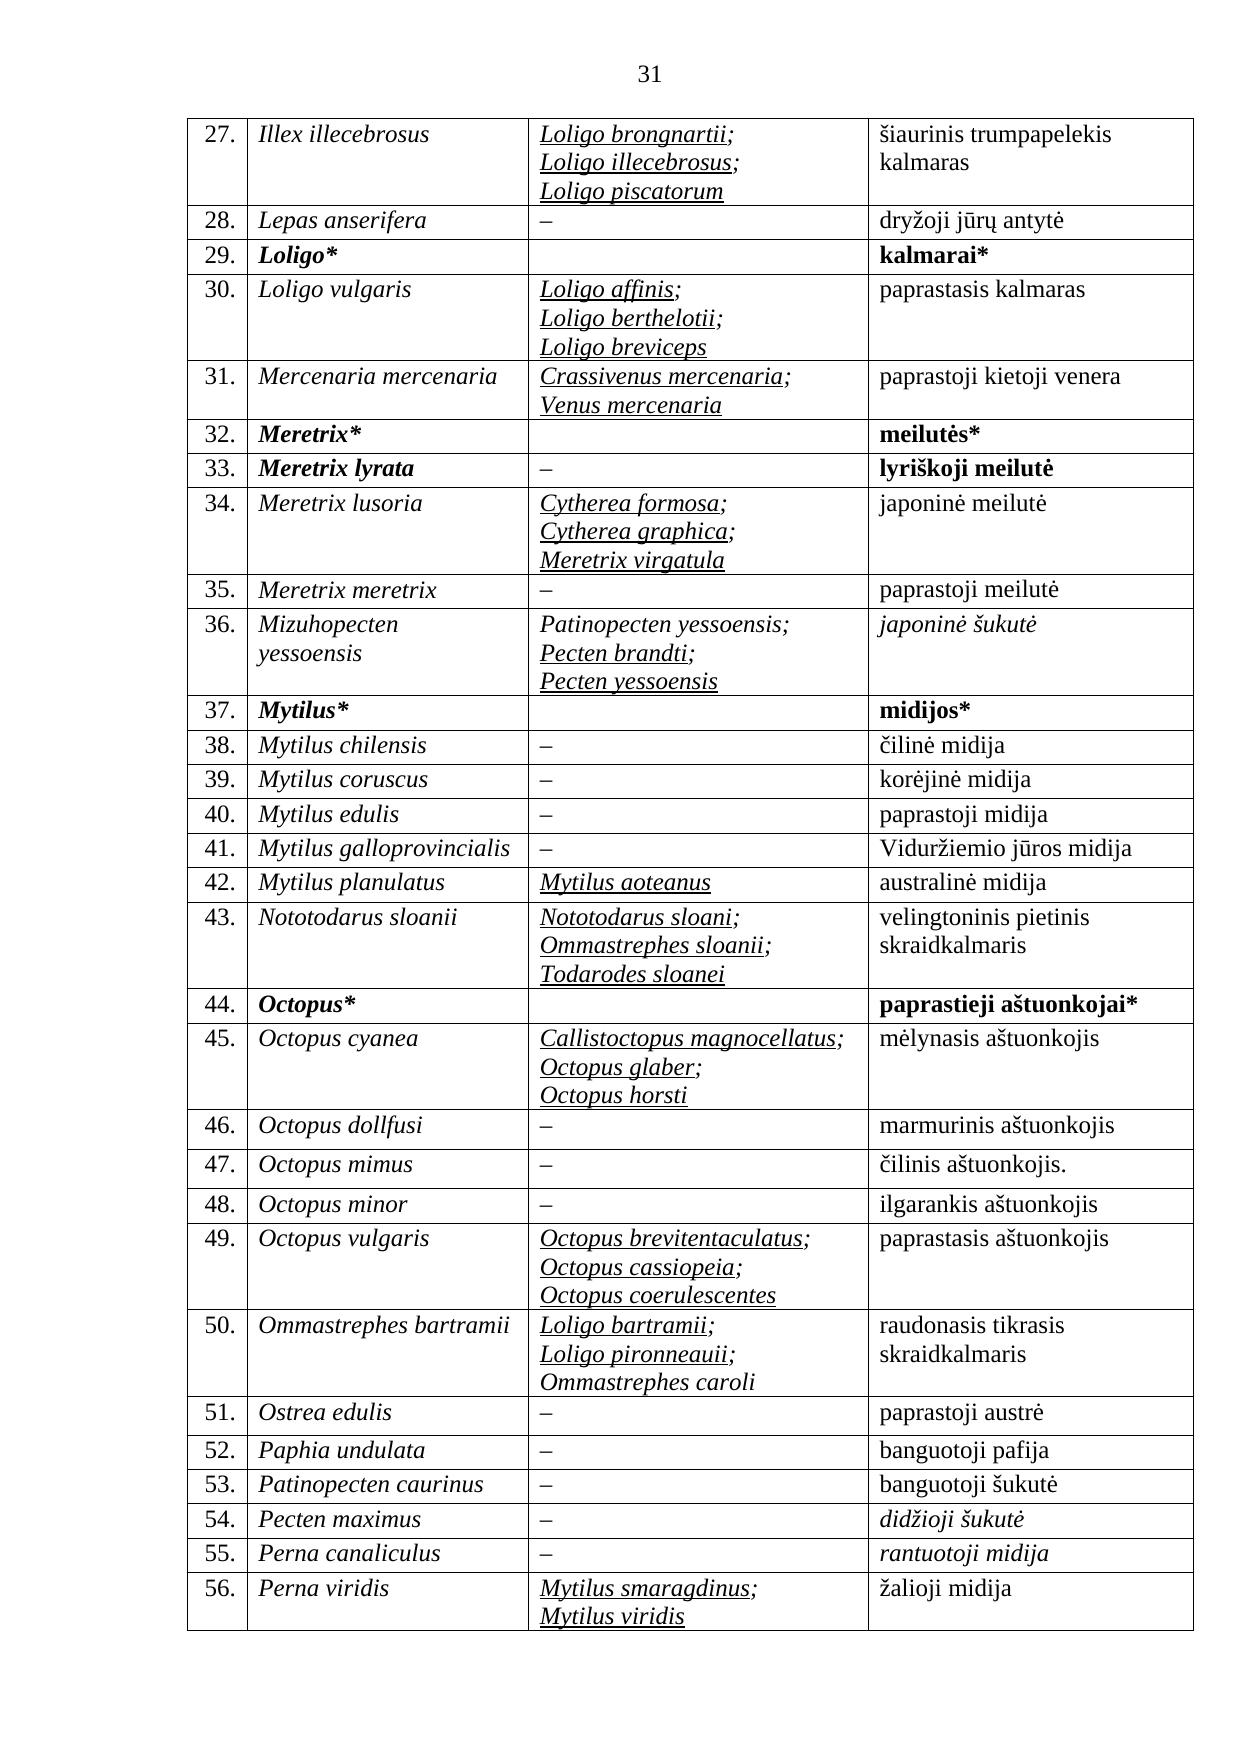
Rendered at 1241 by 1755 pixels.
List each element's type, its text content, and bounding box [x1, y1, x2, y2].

table_cell 47. [188, 1150, 247, 1188]
table_cell Illex illecebrosus [248, 119, 528, 205]
table_cell banguotoji pafija [869, 1436, 1193, 1469]
table_cell Nototodarus sloani; Ommastrephes sloanii; Todarodes sloanei [529, 903, 868, 988]
table_cell 34. [188, 488, 247, 574]
table_cell – [529, 1189, 868, 1223]
table_cell paprastieji aštuonkojai* [869, 989, 1193, 1022]
table_cell Loligo bartramii; Loligo pironneauii; Ommastrephes caroli [529, 1310, 868, 1396]
table_cell 33. [188, 454, 247, 487]
table_cell Meretrix lyrata [248, 454, 528, 487]
table_cell paprastasis kalmaras [869, 275, 1193, 360]
table_cell banguotoji šukutė [869, 1470, 1193, 1503]
table_cell 38. [188, 731, 247, 764]
table_cell kalmarai* [869, 240, 1193, 274]
table_cell Mytilus coruscus [248, 765, 528, 798]
table_cell – [529, 206, 868, 239]
table_cell Mytilus aoteanus [529, 868, 868, 901]
table_cell Mercenaria mercenaria [248, 361, 528, 418]
table_cell dryžoji jūrų antytė [869, 206, 1193, 239]
table_cell 49. [188, 1224, 247, 1309]
table_cell Viduržiemio jūros midija [869, 834, 1193, 867]
table_cell Mytilus* [248, 696, 528, 729]
table_cell japoninė meilutė [869, 488, 1193, 574]
table_cell japoninė šukutė [869, 609, 1193, 695]
table_cell Loligo affinis; Loligo berthelotii; Loligo breviceps [529, 275, 868, 360]
table_cell 30. [188, 275, 247, 360]
table_cell – [529, 1436, 868, 1469]
table_cell marmurinis aštuonkojis [869, 1110, 1193, 1149]
table_cell Loligo vulgaris [248, 275, 528, 360]
table_cell paprastasis aštuonkojis [869, 1224, 1193, 1309]
table_cell – [529, 834, 868, 867]
table_cell 40. [188, 799, 247, 833]
table_cell 35. [188, 575, 247, 608]
table_cell 55. [188, 1539, 247, 1572]
table_cell Octopus minor [248, 1189, 528, 1223]
table_cell šiaurinis trumpapelekis kalmaras [869, 119, 1193, 205]
table_cell 56. [188, 1573, 247, 1630]
table_cell – [529, 799, 868, 833]
table_cell Loligo brongnartii; Loligo illecebrosus; Loligo piscatorum [529, 119, 868, 205]
table_cell [529, 989, 868, 1022]
table_cell Lepas anserifera [248, 206, 528, 239]
table_cell Octopus* [248, 989, 528, 1022]
table_cell Perna viridis [248, 1573, 528, 1630]
table_cell paprastoji midija [869, 799, 1193, 833]
table_cell Mytilus chilensis [248, 731, 528, 764]
table_cell Octopus vulgaris [248, 1224, 528, 1309]
table_cell 43. [188, 903, 247, 988]
table_cell – [529, 1504, 868, 1538]
table_cell mėlynasis aštuonkojis [869, 1024, 1193, 1109]
table_cell Mizuhopecten yessoensis [248, 609, 528, 695]
table_cell Mytilus edulis [248, 799, 528, 833]
table_cell velingtoninis pietinis skraidkalmaris [869, 903, 1193, 988]
table_cell paprastoji meilutė [869, 575, 1193, 608]
table_cell 53. [188, 1470, 247, 1503]
table_cell rantuotoji midija [869, 1539, 1193, 1572]
table_cell Pecten maximus [248, 1504, 528, 1538]
table_cell 41. [188, 834, 247, 867]
table_cell 27. [188, 119, 247, 205]
table_cell Crassivenus mercenaria; Venus mercenaria [529, 361, 868, 418]
table_cell 44. [188, 989, 247, 1022]
table_cell Mytilus galloprovincialis [248, 834, 528, 867]
table_cell korėjinė midija [869, 765, 1193, 798]
table_cell – [529, 731, 868, 764]
table_cell meilutės* [869, 420, 1193, 453]
table_cell raudonasis tikrasis skraidkalmaris [869, 1310, 1193, 1396]
table_cell – [529, 1397, 868, 1434]
table_cell – [529, 575, 868, 608]
table_cell Loligo* [248, 240, 528, 274]
table_cell 31. [188, 361, 247, 418]
table_cell čilinis aštuonkojis. [869, 1150, 1193, 1188]
table_cell Nototodarus sloanii [248, 903, 528, 988]
table_cell – [529, 1539, 868, 1572]
table_cell 28. [188, 206, 247, 239]
table_cell čilinė midija [869, 731, 1193, 764]
table_cell 45. [188, 1024, 247, 1109]
table_cell Meretrix* [248, 420, 528, 453]
table_cell [529, 696, 868, 729]
table_cell 54. [188, 1504, 247, 1538]
table_cell – [529, 765, 868, 798]
table_cell Octopus cyanea [248, 1024, 528, 1109]
table_cell ilgarankis aštuonkojis [869, 1189, 1193, 1223]
table_cell [529, 420, 868, 453]
table_cell Paphia undulata [248, 1436, 528, 1469]
table_cell 46. [188, 1110, 247, 1149]
table_cell Perna canaliculus [248, 1539, 528, 1572]
table_cell Mytilus planulatus [248, 868, 528, 901]
table_cell – [529, 454, 868, 487]
table_cell 36. [188, 609, 247, 695]
table_cell Meretrix meretrix [248, 575, 528, 608]
table_cell Ostrea edulis [248, 1397, 528, 1434]
table_cell 32. [188, 420, 247, 453]
table_cell Octopus brevitentaculatus; Octopus cassiopeia; Octopus coerulescentes [529, 1224, 868, 1309]
table_cell 50. [188, 1310, 247, 1396]
table_cell paprastoji austrė [869, 1397, 1193, 1434]
table_cell Patinopecten yessoensis; Pecten brandti; Pecten yessoensis [529, 609, 868, 695]
table_cell – [529, 1110, 868, 1149]
table_cell lyriškoji meilutė [869, 454, 1193, 487]
table_cell Meretrix lusoria [248, 488, 528, 574]
table_cell 29. [188, 240, 247, 274]
table_cell – [529, 1150, 868, 1188]
table_cell Callistoctopus magnocellatus; Octopus glaber; Octopus horsti [529, 1024, 868, 1109]
table_cell Octopus mimus [248, 1150, 528, 1188]
table_cell midijos* [869, 696, 1193, 729]
table_cell 37. [188, 696, 247, 729]
table_cell 51. [188, 1397, 247, 1434]
table_cell didžioji šukutė [869, 1504, 1193, 1538]
table_cell 48. [188, 1189, 247, 1223]
table_cell Cytherea formosa; Cytherea graphica; Meretrix virgatula [529, 488, 868, 574]
table_cell – [529, 1470, 868, 1503]
table_cell Ommastrephes bartramii [248, 1310, 528, 1396]
table_cell 42. [188, 868, 247, 901]
table_cell paprastoji kietoji venera [869, 361, 1193, 418]
table_cell Mytilus smaragdinus; Mytilus viridis [529, 1573, 868, 1630]
table_cell Patinopecten caurinus [248, 1470, 528, 1503]
table_cell Octopus dollfusi [248, 1110, 528, 1149]
table_cell australinė midija [869, 868, 1193, 901]
table_cell [529, 240, 868, 274]
table_cell 39. [188, 765, 247, 798]
table_cell žalioji midija [869, 1573, 1193, 1630]
table_cell 52. [188, 1436, 247, 1469]
